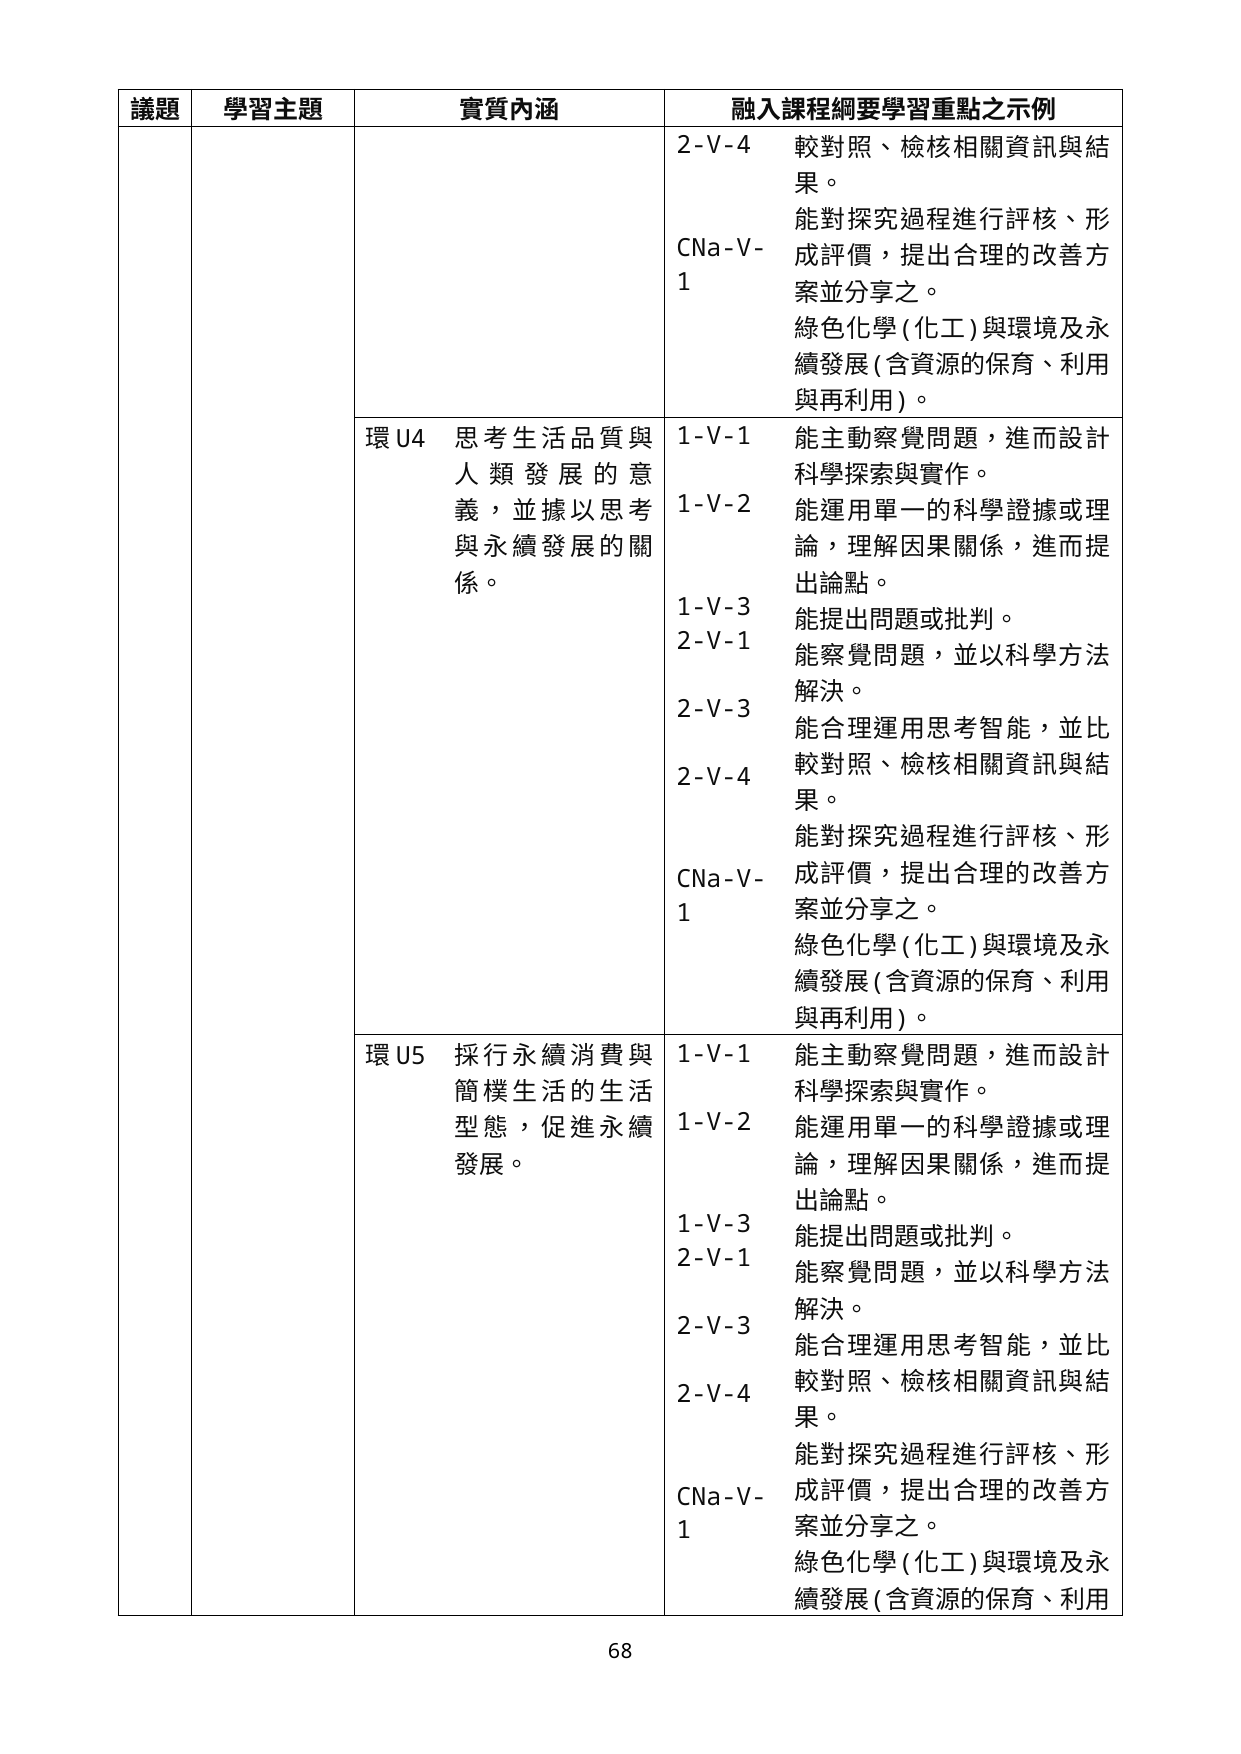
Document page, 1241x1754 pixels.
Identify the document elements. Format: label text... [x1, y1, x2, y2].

table_cell 較對照、檢核相關資訊與結果。 能對探究過程進行評核、形成評價，提出合理的改善方案並分享之。 綠色化學(化工)與環境及永續發展(含資源的保育、利用與再利用)。 [783, 127, 1122, 417]
table_header 融入課程綱要學習重點之示例 [665, 90, 1122, 126]
table_cell [355, 127, 443, 417]
table_cell 能主動察覺問題，進而設計科學探索與實作。 能運用單一的科學證據或理論，理解因果關係，進而提出論點。 能提出問題或批判。 能察覺問題，並以科學方法解決。 能合理運用思考智能，並比較對照、檢核相關資訊與結果。 能對探究過程進行評核、形成評價，提出合理的改善方案並分享之。 綠色化學(化工)與環境及永續發展(含資源的保育、利用 [783, 1035, 1122, 1615]
table_header 實質內涵 [355, 90, 664, 126]
table_header 學習主題 [192, 90, 354, 126]
table_header 議題 [119, 90, 191, 126]
table_cell 2-V-4 CNa-V-1 [665, 127, 783, 417]
table_cell 環U5 [355, 1035, 443, 1615]
table_cell 環U4 [355, 418, 443, 1034]
table_cell [443, 127, 664, 417]
table_cell [119, 127, 191, 1615]
table_cell 1-V-1 1-V-2 1-V-3 2-V-1 2-V-3 2-V-4 CNa-V-1 [665, 418, 783, 1034]
table_cell 能主動察覺問題，進而設計科學探索與實作。 能運用單一的科學證據或理論，理解因果關係，進而提出論點。 能提出問題或批判。 能察覺問題，並以科學方法解決。 能合理運用思考智能，並比較對照、檢核相關資訊與結果。 能對探究過程進行評核、形成評價，提出合理的改善方案並分享之。 綠色化學(化工)與環境及永續發展(含資源的保育、利用與再利用)。 [783, 418, 1122, 1034]
table_cell 1-V-1 1-V-2 1-V-3 2-V-1 2-V-3 2-V-4 CNa-V-1 [665, 1035, 783, 1615]
table_cell 思考生活品質與人類發展的意義，並據以思考與永續發展的關係。 [443, 418, 664, 1034]
table_cell 採行永續消費與簡樸生活的生活型態，促進永續發展。 [443, 1035, 664, 1615]
table_cell [192, 127, 354, 1615]
